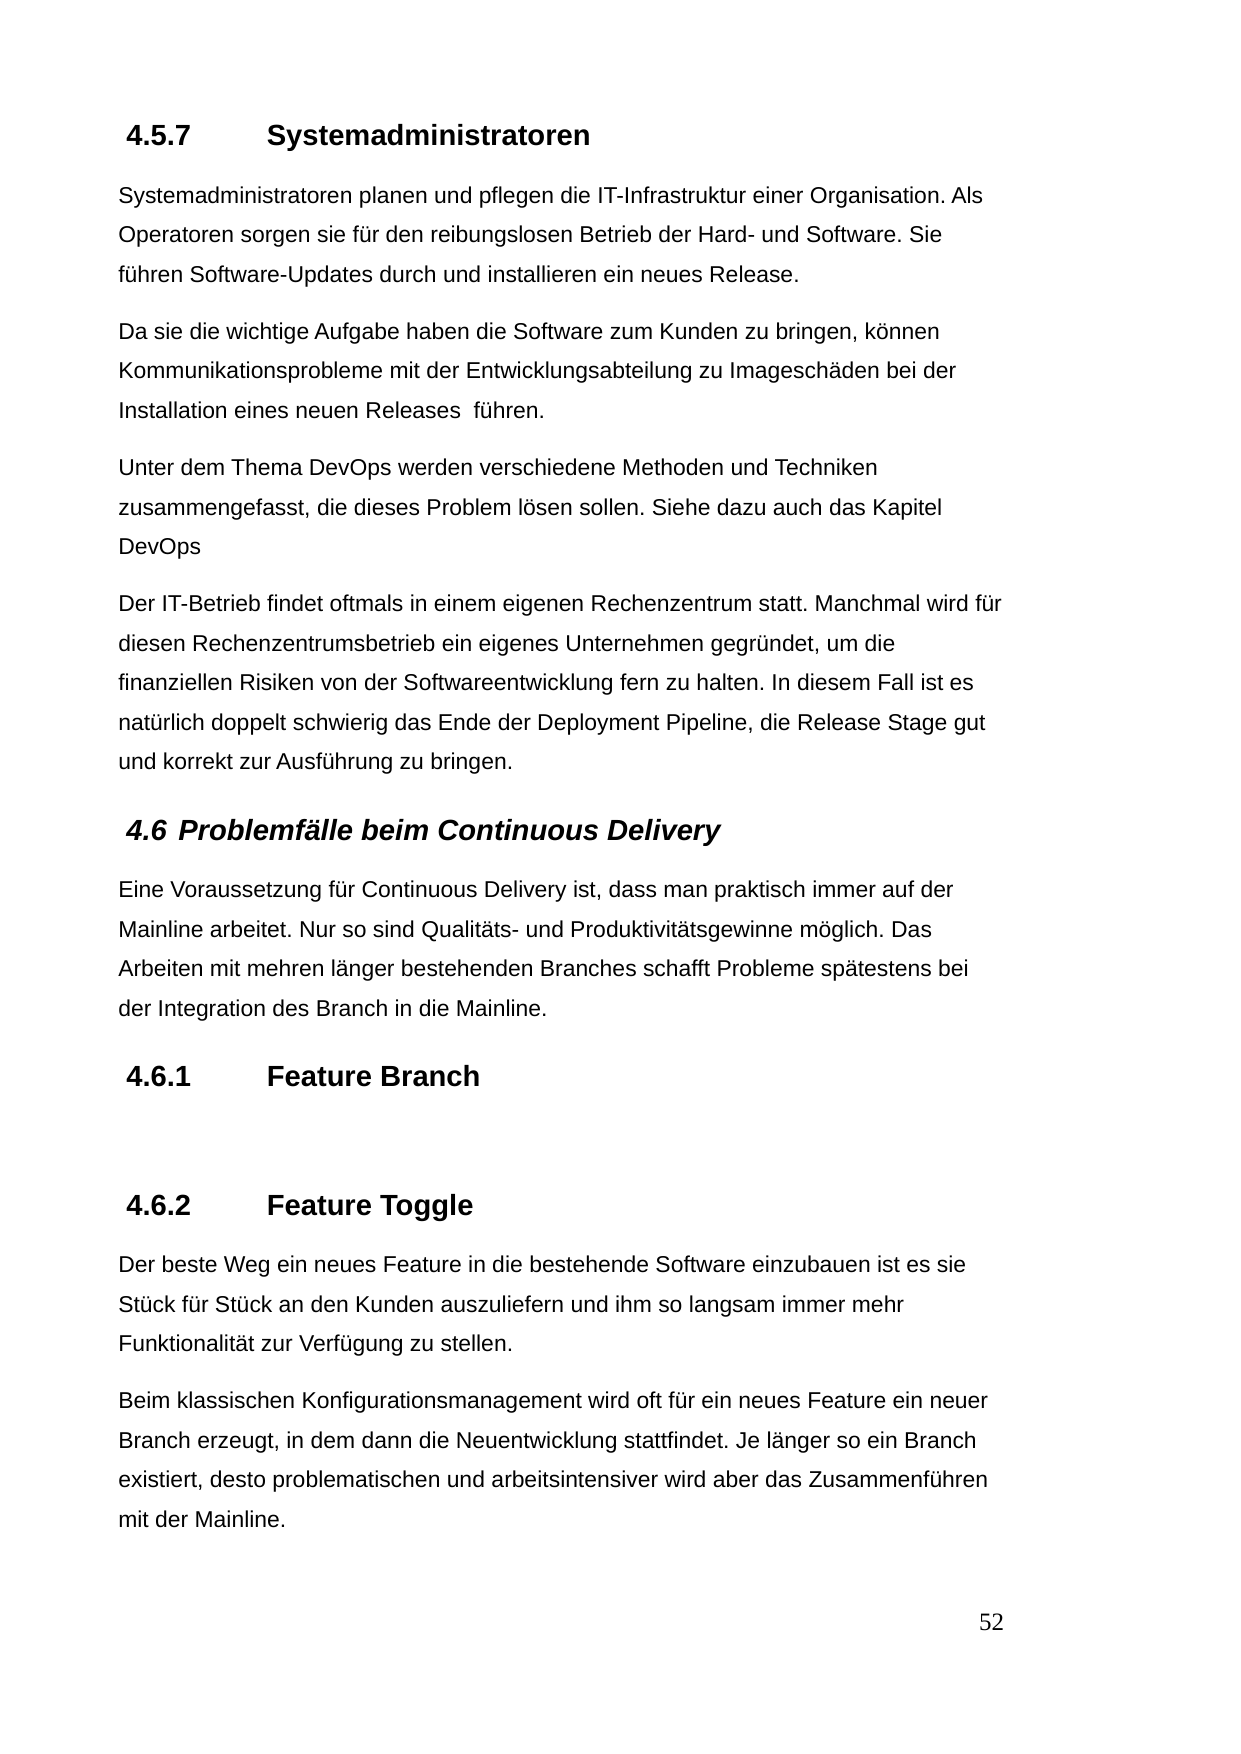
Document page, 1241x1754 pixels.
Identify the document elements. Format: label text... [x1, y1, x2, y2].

text Beim klassischen Konfigurationsmanagement wird oft für ein neues Feature ein neuer Branch erzeugt, in dem dann die Neuentwicklung stattfindet. Je länger so ein Branch existiert, desto problematischen und arbeitsintensiver wird aber das Zusammenführen mit der Mainline. [118, 1387, 1004, 1532]
subtitle Feature Branch [118, 1059, 1004, 1093]
text Eine Voraussetzung für Continuous Delivery ist, dass man praktisch immer auf der Mainline arbeitet. Nur so sind Qualitäts- und Produktivitätsgewinne möglich. Das Arbeiten mit mehren länger bestehenden Branches schafft Probleme spätestens bei der Integration des Branch in die Mainline. [118, 876, 1004, 1021]
text Systemadministratoren planen und pflegen die IT-Infrastruktur einer Organisation. Als Operatoren sorgen sie für den reibungslosen Betrieb der Hard- und Software. Sie führen Software-Updates durch und installieren ein neues Release. [118, 182, 1004, 287]
subtitle Problemfälle beim Continuous Delivery [118, 813, 1004, 846]
text Unter dem Thema DevOps werden verschiedene Methoden und Techniken zusammengefasst, die dieses Problem lösen sollen. Siehe dazu auch das Kapitel DevOps [118, 454, 1004, 559]
text Der beste Weg ein neues Feature in die bestehende Software einzubauen ist es sie Stück für Stück an den Kunden auszuliefern und ihm so langsam immer mehr Funktionalität zur Verfügung zu stellen. [118, 1251, 1004, 1357]
subtitle Feature Toggle [118, 1188, 1004, 1221]
text Der IT-Betrieb findet oftmals in einem eigenen Rechenzentrum statt. Manchmal wird für diesen Rechenzentrumsbetrieb ein eigenes Unternehmen gegründet, um die finanziellen Risiken von der Softwareentwicklung fern zu halten. In diesem Fall ist es natürlich doppelt schwierig das Ende der Deployment Pipeline, die Release Stage gut und korrekt zur Ausführung zu bringen. [118, 590, 1004, 774]
subtitle Systemadministratoren [118, 118, 1004, 152]
text Da sie die wichtige Aufgabe haben die Software zum Kunden zu bringen, können Kommunikationsprobleme mit der Entwicklungsabteilung zu Imageschäden bei der Installation eines neuen Releases führen. [118, 318, 1004, 423]
